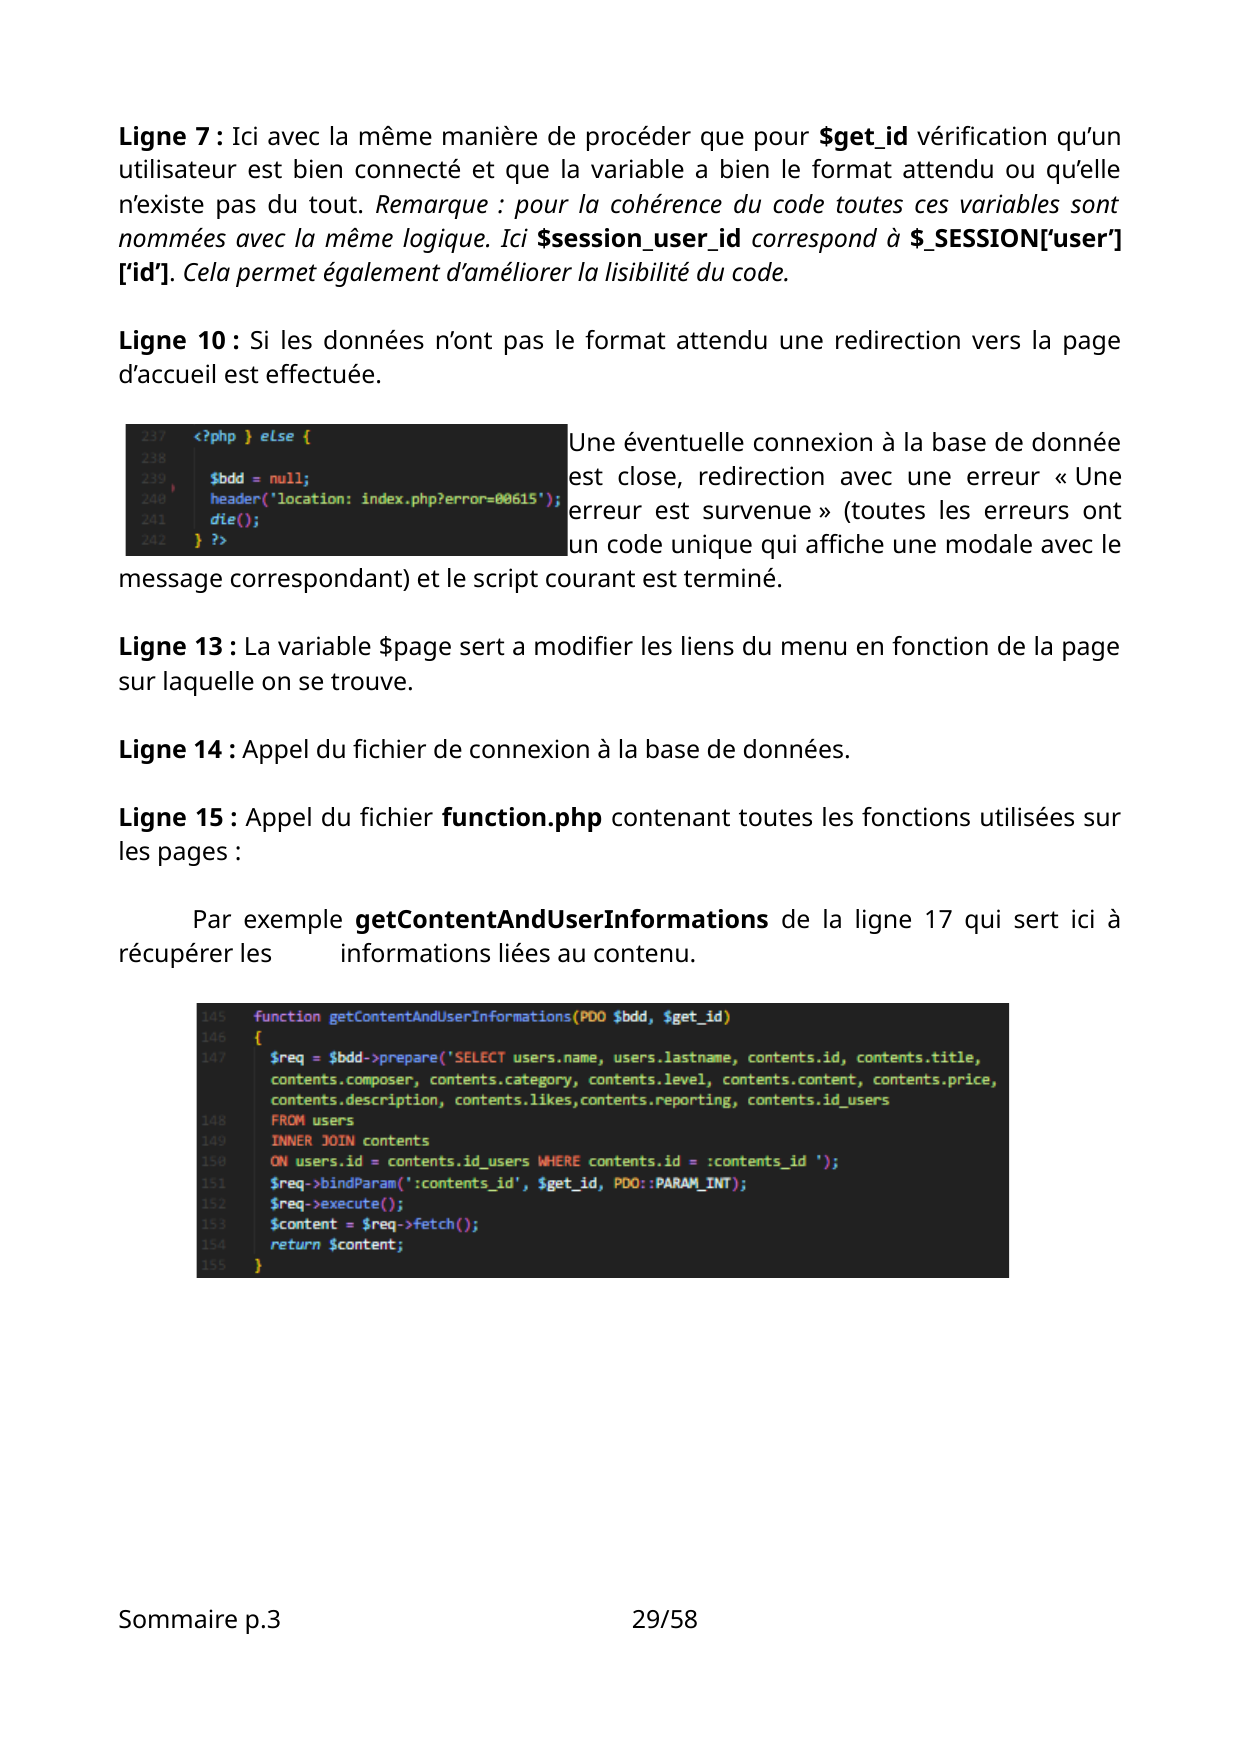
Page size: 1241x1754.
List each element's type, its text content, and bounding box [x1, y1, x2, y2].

text Ligne 10 : Si les données n’ont pas le format attendu une redirection vers la page d’accueil est effectuée. [118, 322, 1122, 391]
text Ligne 7 : Ici avec la même manière de procéder que pour $get_id vérification qu’un utilisateur est bien connecté et que la variable a bien le format attendu ou qu’elle n’existe pas du tout. Remarque : pour la cohérence du code toutes ces variables sont nommées avec la même logique. Ici $session_user_id correspond à $_SESSION[‘user’][‘id’]. Cela permet également d’améliorer la lisibilité du code. [118, 118, 1122, 288]
text Une éventuelle connexion à la base de donnée est close, redirection avec une erreur « Une erreur est survenue » (toutes les erreurs ont un code unique qui affiche une modale avec le message correspondant) et le script courant est terminé. [118, 425, 1122, 595]
text Ligne 13 : La variable $page sert a modifier les liens du menu en fonction de la page sur laquelle on se trouve. [118, 629, 1122, 697]
text Ligne 15 : Appel du fichier function.php contenant toutes les fonctions utilisées sur les pages : [118, 799, 1122, 867]
picture [125, 424, 568, 556]
picture [196, 1003, 1010, 1278]
text Ligne 14 : Appel du fichier de connexion à la base de données. [118, 731, 1122, 765]
text Par exemple getContentAndUserInformations de la ligne 17 qui sert ici à récupérer les informations liées au contenu. [118, 902, 1122, 970]
